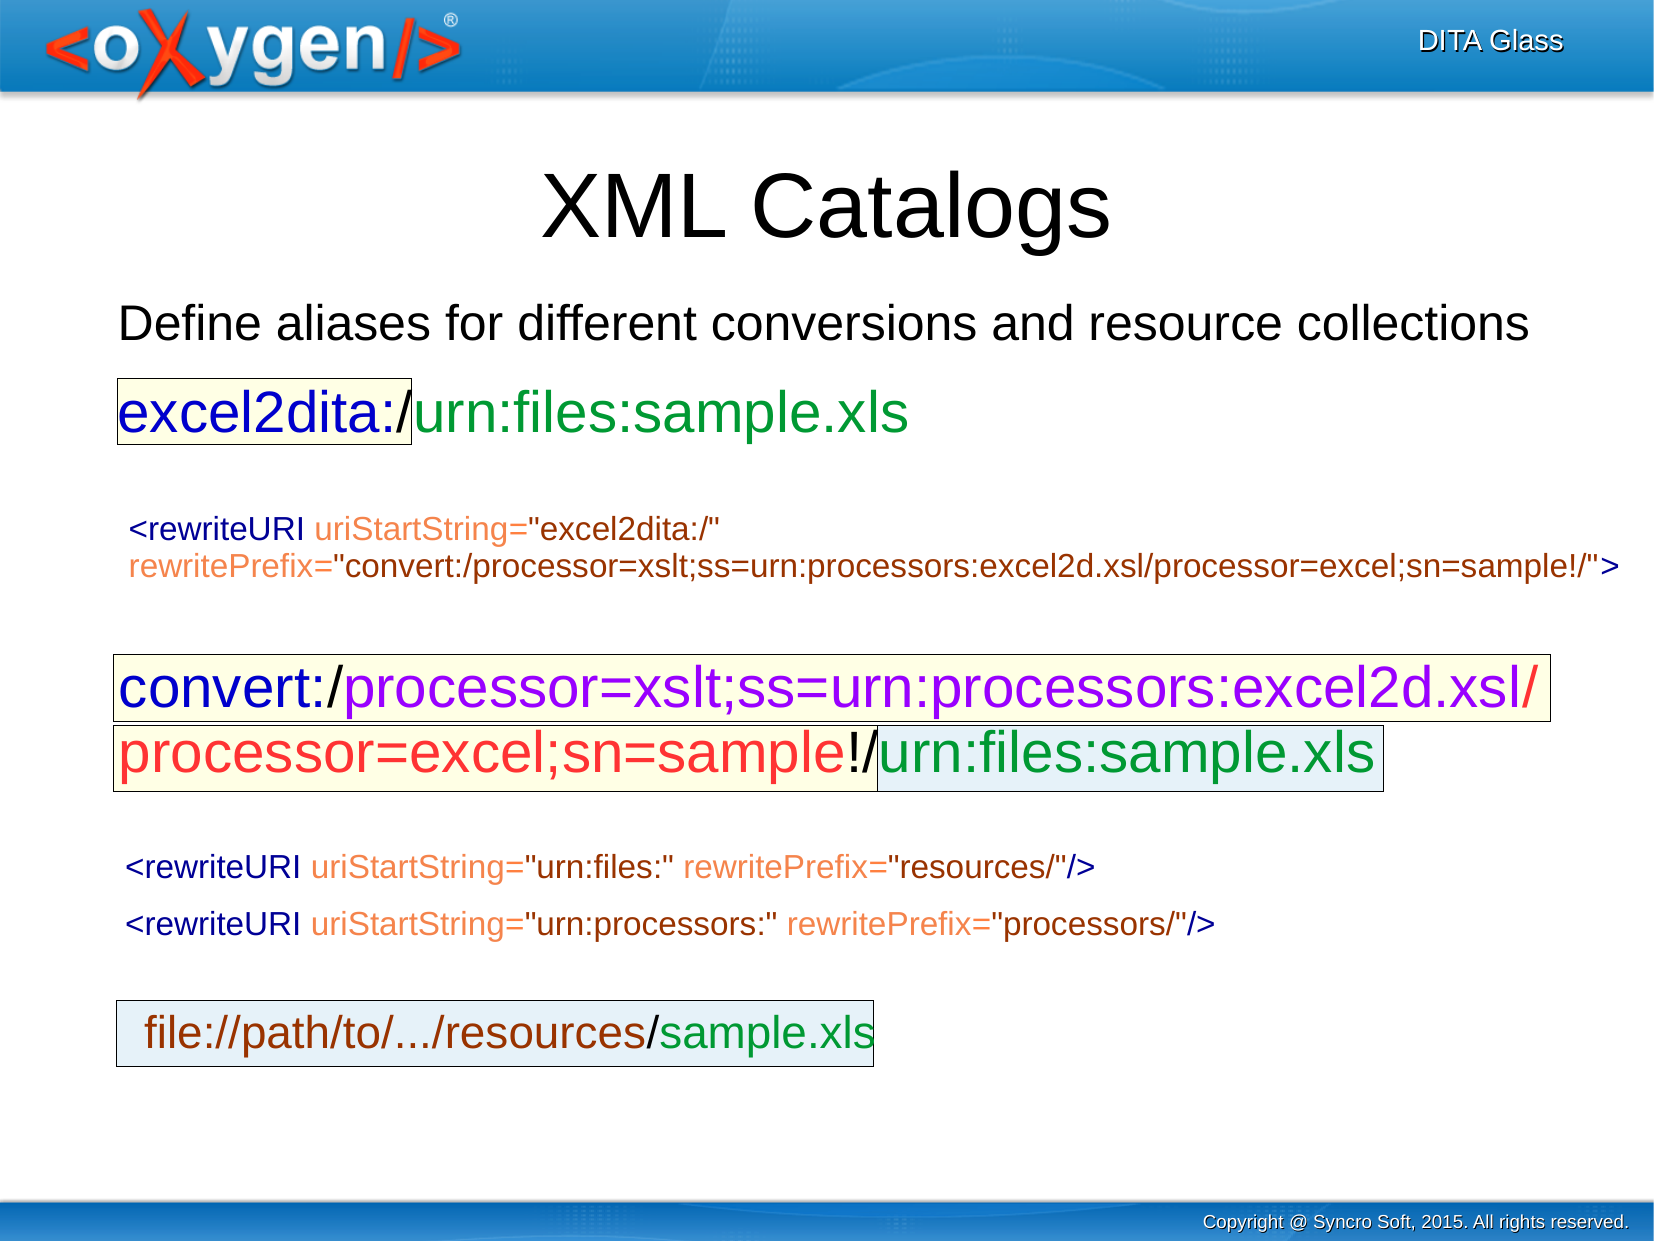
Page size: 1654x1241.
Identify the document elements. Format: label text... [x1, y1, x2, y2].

picture [0, 0, 1654, 109]
text_box excel2dita:/urn:files:sample.xls [117, 379, 1004, 465]
text_box file://path/to/.../resources/sample.xls [129, 999, 1072, 1074]
text_box [113, 654, 118, 722]
list Define aliases for different conversions and resource collections [46, 295, 1649, 369]
text_box convert:/processor=xslt;ss=urn:processors:excel2d.xsl/ processor=excel;sn=sample!/urn:files:sample.xls [118, 654, 1566, 786]
text_box [113, 725, 1384, 792]
text_box <rewriteURI uriStartString="excel2dita:/" rewritePrefix="convert:/processor=xslt;ss=urn:processors:excel2d.xsl/processor=excel;sn=sample!/"> [113, 503, 1636, 597]
title XML Catalogs [82, 102, 1571, 295]
text_box [116, 1000, 129, 1067]
picture [0, 1195, 1654, 1241]
text_box <rewriteURI uriStartString="urn:processors:" rewritePrefix="processors/"/> [110, 897, 1390, 955]
text_box <rewriteURI uriStartString="urn:files:" rewritePrefix="resources/"/> [110, 840, 1234, 898]
